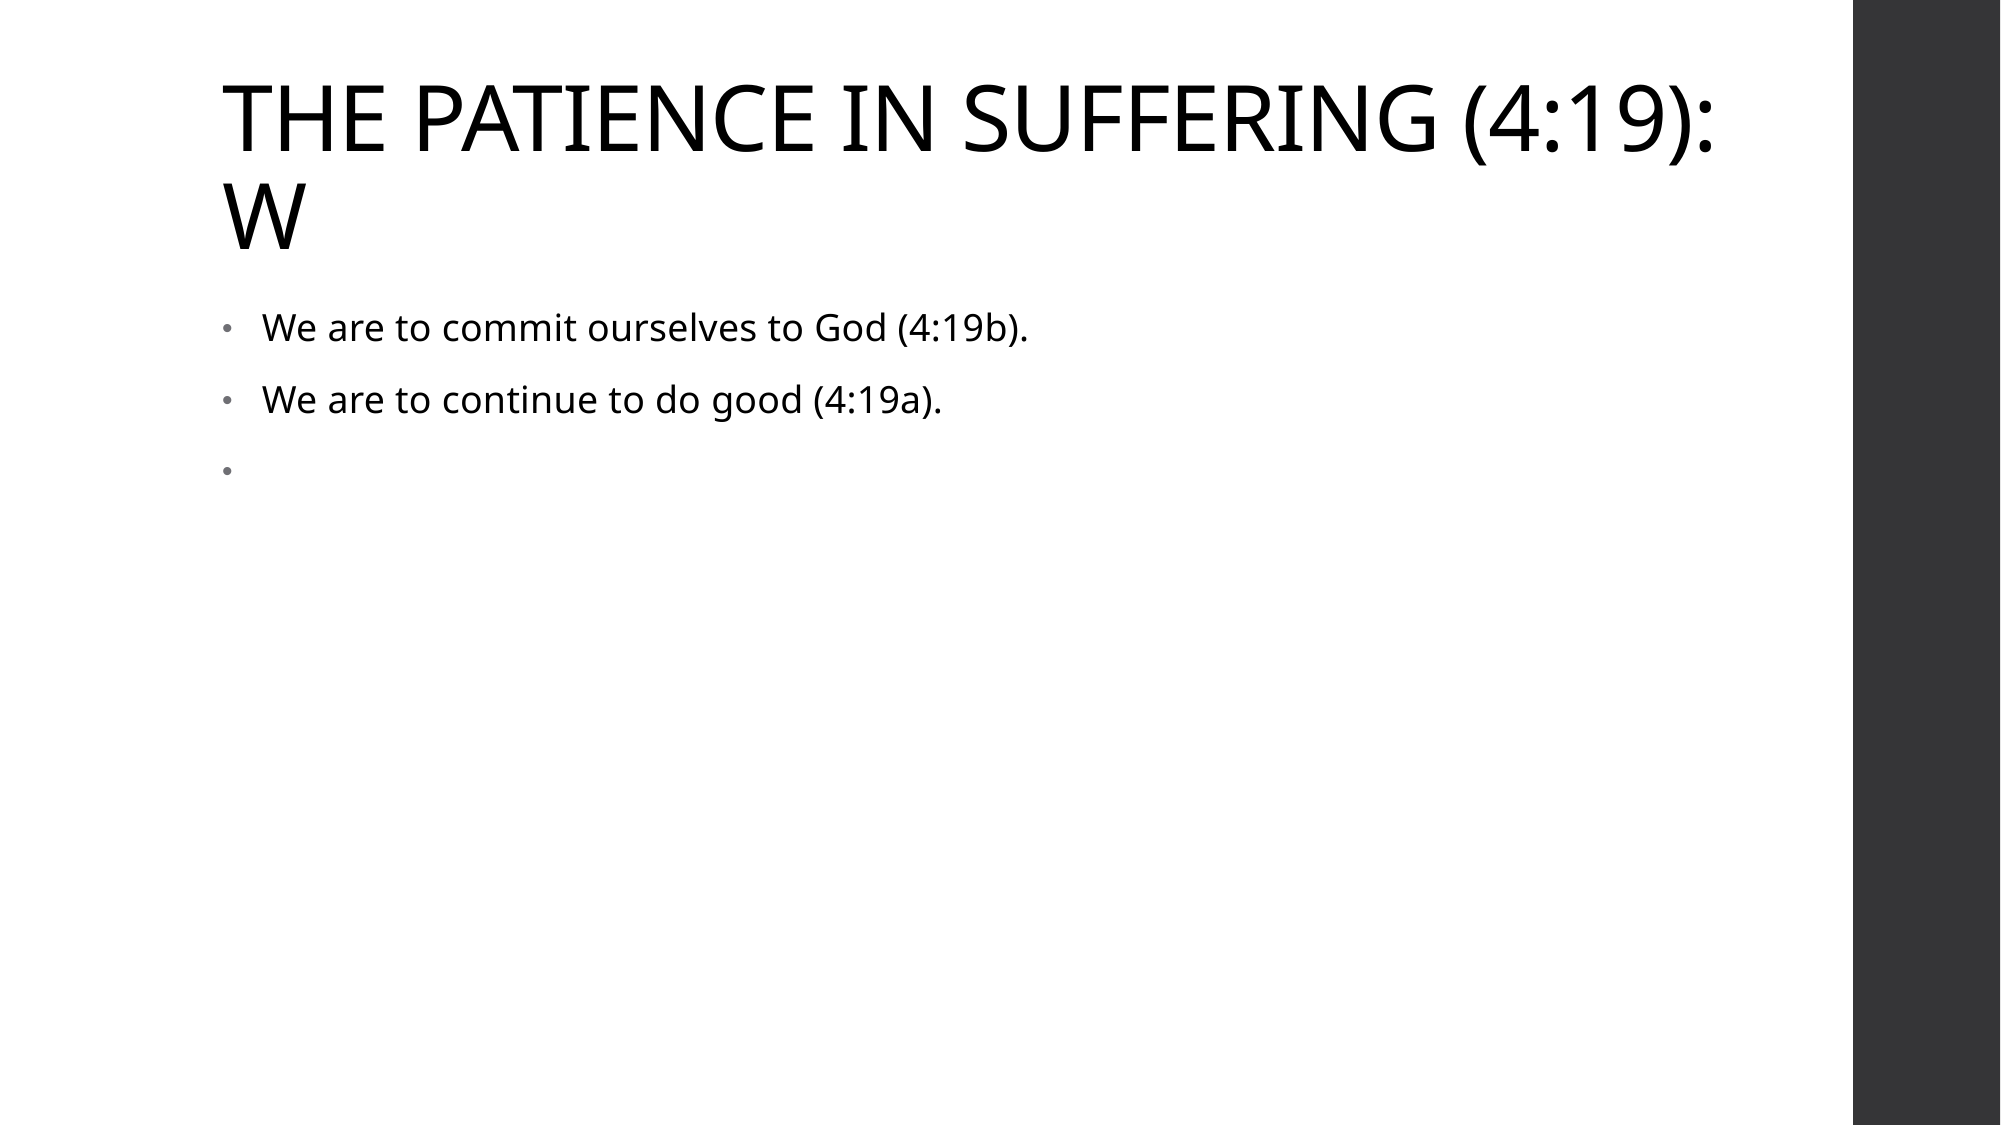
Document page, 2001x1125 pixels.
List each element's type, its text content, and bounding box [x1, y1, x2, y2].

list We are to commit ourselves to God (4:19b). We are to continue to do good (4:19a). [206, 299, 1617, 1014]
title THE PATIENCE IN SUFFERING (4:19): W [206, 60, 1797, 278]
